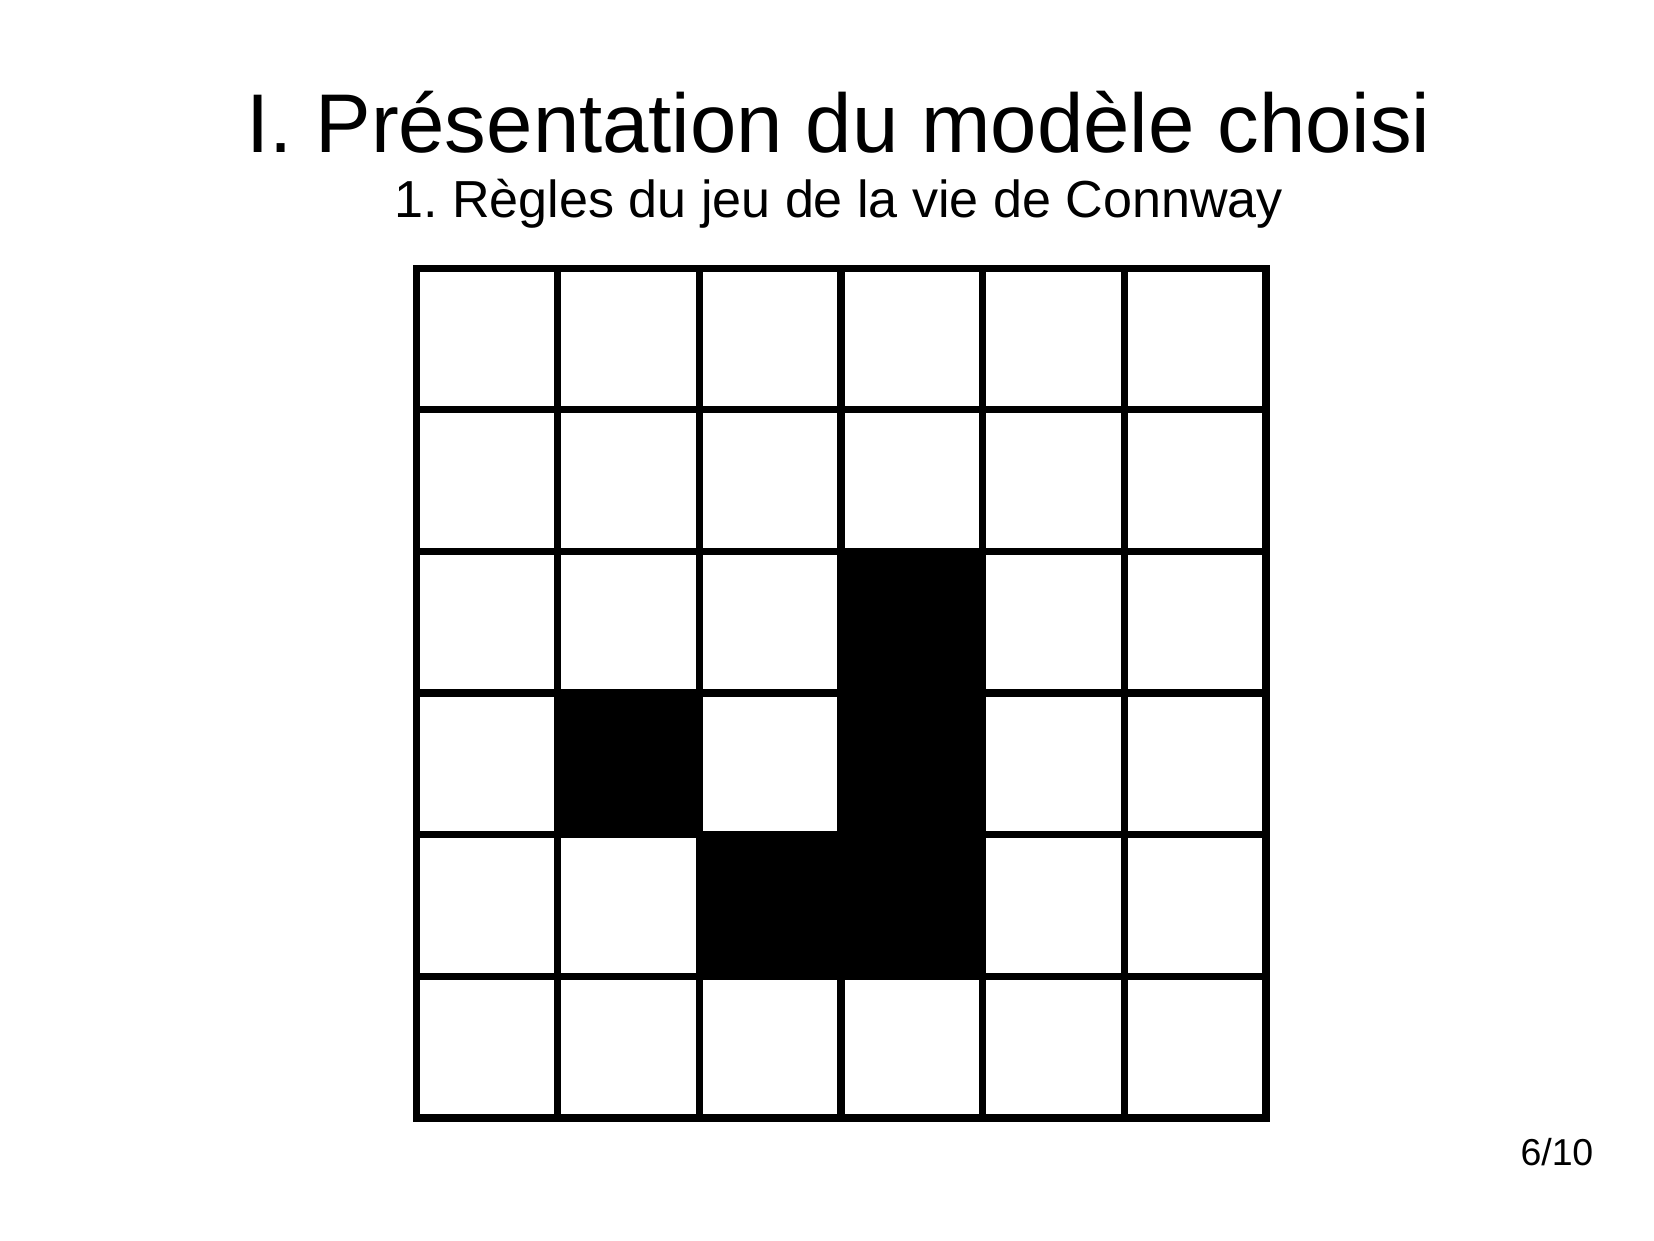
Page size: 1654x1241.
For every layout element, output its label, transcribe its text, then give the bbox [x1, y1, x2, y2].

title I. Présentation du modèle choisi 1. Règles du jeu de la vie de Connway [82, 49, 1595, 257]
text_box <number>/10 [1505, 1124, 1654, 1182]
picture [413, 265, 1270, 1123]
